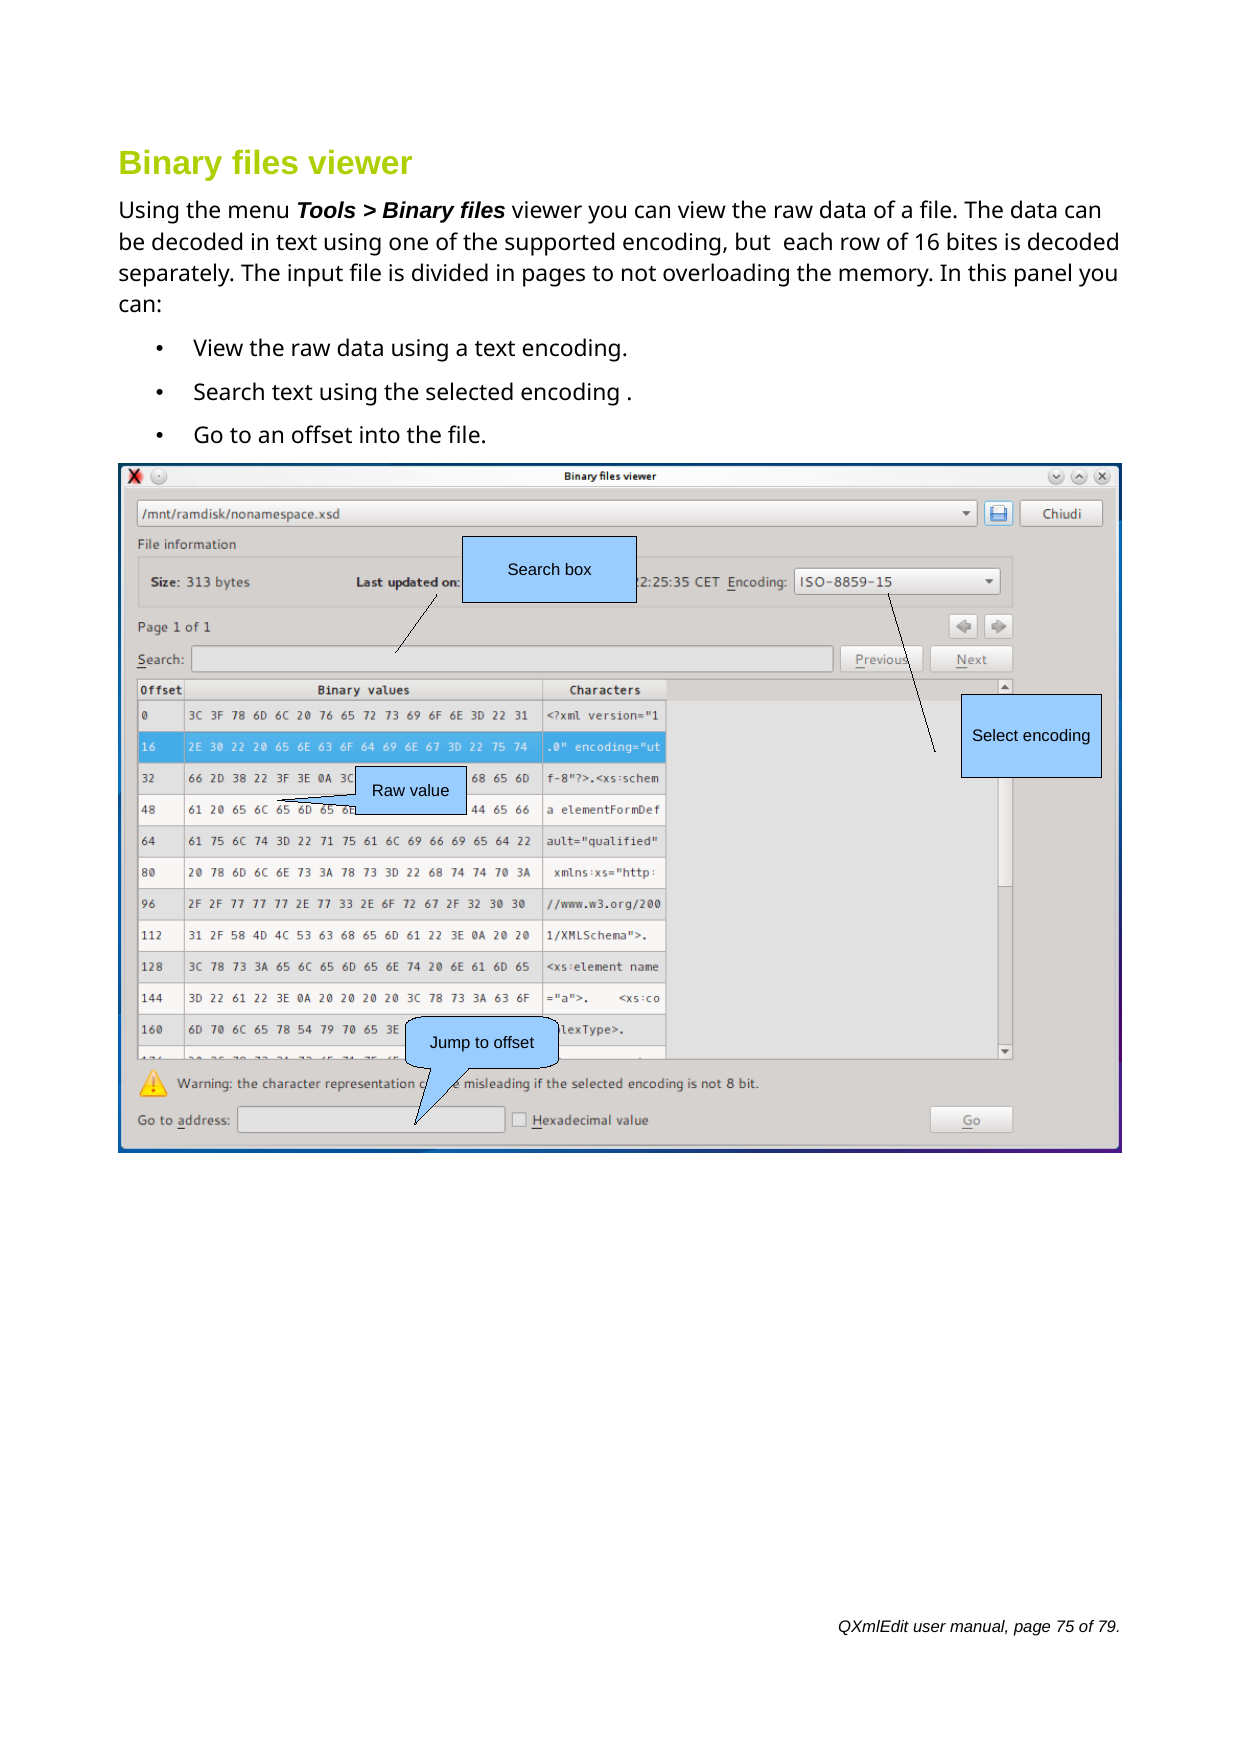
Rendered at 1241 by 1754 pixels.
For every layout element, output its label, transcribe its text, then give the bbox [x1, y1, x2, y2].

subtitle Binary files viewer [118, 143, 1122, 182]
text Using the menu Tools > Binary files viewer you can view the raw data of a file. The data can be decoded in text using one of the supported encoding, but each row of 16 bites is decoded separately. The input file is divided in pages to not overloading the memory. In this panel you can: [118, 194, 1122, 319]
list Search text using the selected encoding . [156, 376, 1122, 407]
list View the raw data using a text encoding. [156, 332, 1122, 363]
picture [118, 463, 1122, 1153]
list Go to an offset into the file. [156, 419, 1122, 451]
